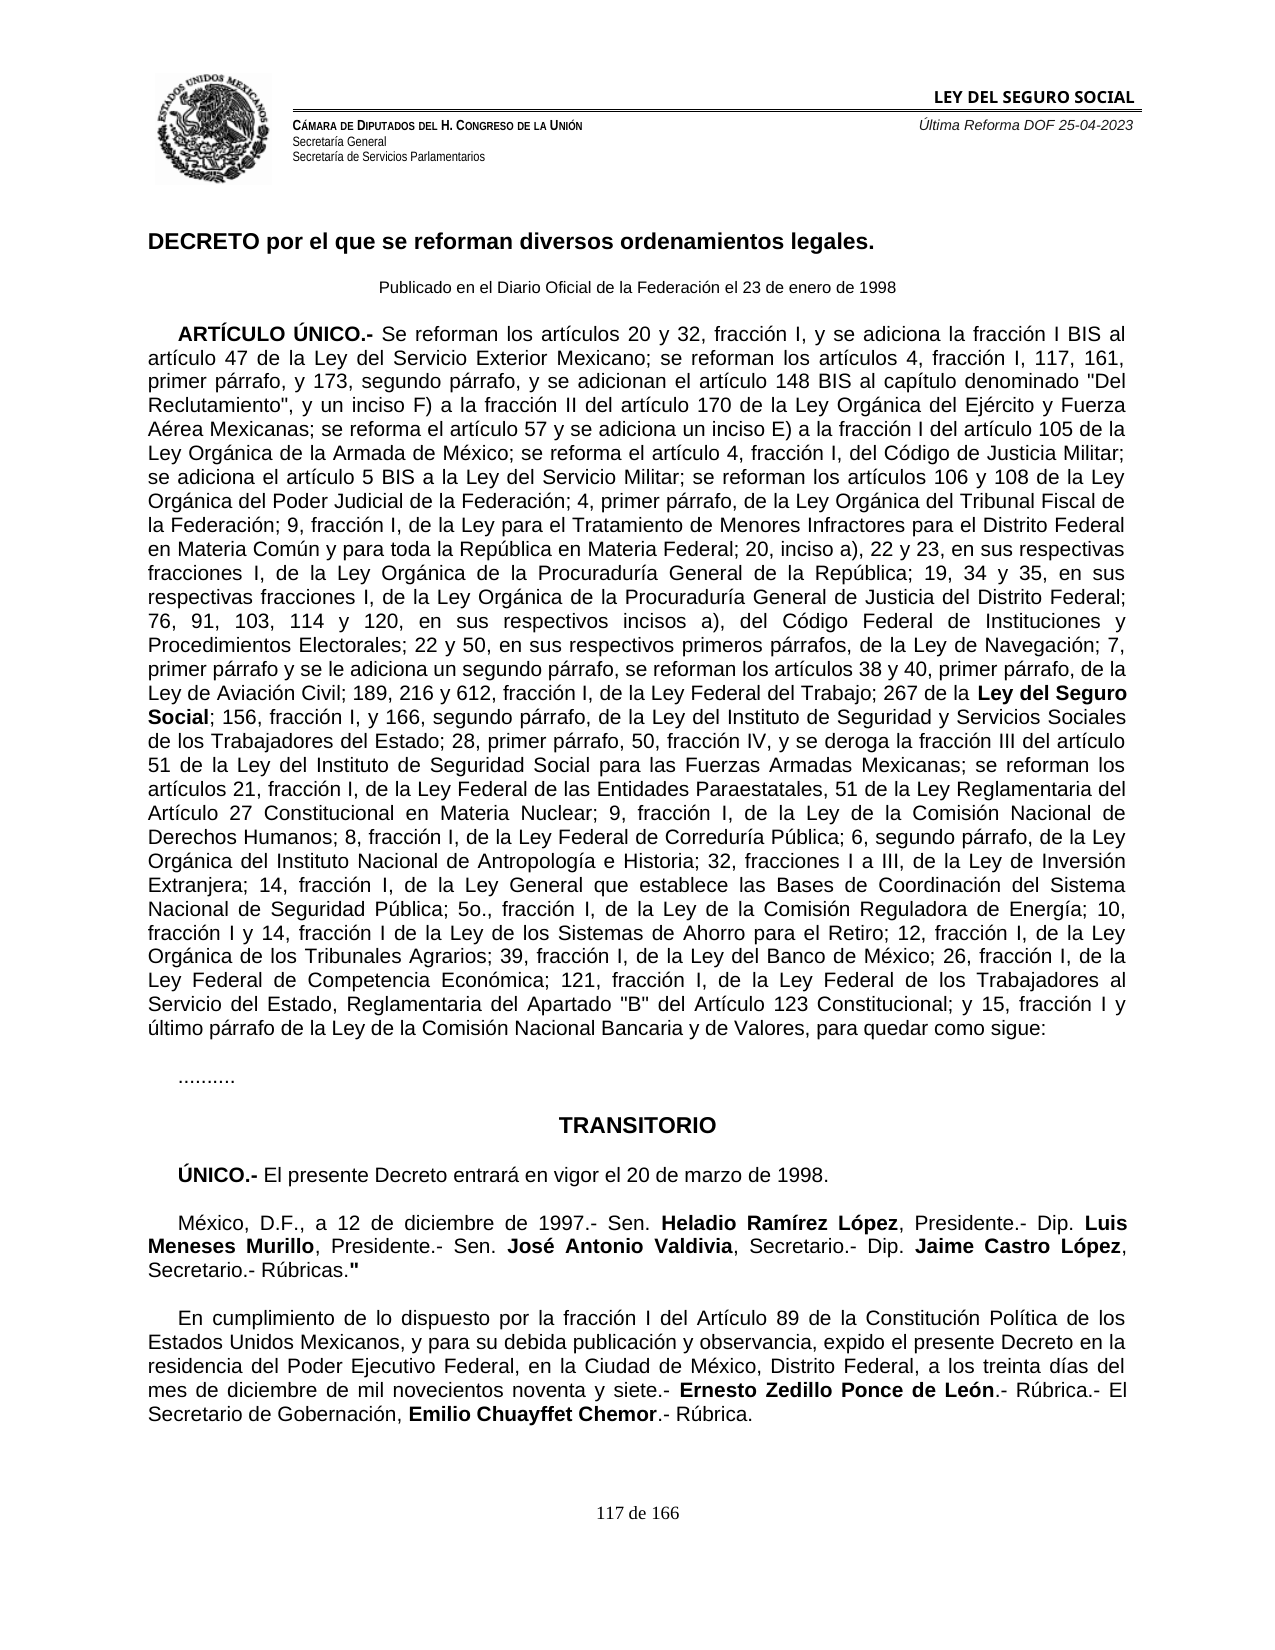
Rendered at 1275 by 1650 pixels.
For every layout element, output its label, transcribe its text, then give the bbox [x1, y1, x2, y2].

text México, D.F., a 12 de diciembre de 1997.- Sen. Heladio Ramírez López, Presidente.- Dip. Luis Meneses Murillo, Presidente.- Sen. José Antonio Valdivia, Secretario.- Dip. Jaime Castro López, Secretario.- Rúbricas." [148, 1210, 1127, 1282]
text DECRETO por el que se reforman diversos ordenamientos legales. [148, 228, 1127, 254]
text TRANSITORIO [148, 1112, 1127, 1138]
text ARTÍCULO ÚNICO.- Se reforman los artículos 20 y 32, fracción I, y se adiciona la fracción I BIS al artículo 47 de la Ley del Servicio Exterior Mexicano; se reforman los artículos 4, fracción I, 117, 161, primer párrafo, y 173, segundo párrafo, y se adicionan el artículo 148 BIS al capítulo denominado "Del Reclutamiento", y un inciso F) a la fracción II del artículo 170 de la Ley Orgánica del Ejército y Fuerza Aérea Mexicanas; se reforma el artículo 57 y se adiciona un inciso E) a la fracción I del artículo 105 de la Ley Orgánica de la Armada de México; se reforma el artículo 4, fracción I, del Código de Justicia Militar; se adiciona el artículo 5 BIS a la Ley del Servicio Militar; se reforman los artículos 106 y 108 de la Ley Orgánica del Poder Judicial de la Federación; 4, primer párrafo, de la Ley Orgánica del Tribunal Fiscal de la Federación; 9, fracción I, de la Ley para el Tratamiento de Menores Infractores para el Distrito Federal en Materia Común y para toda la República en Materia Federal; 20, inciso a), 22 y 23, en sus respectivas fracciones I, de la Ley Orgánica de la Procuraduría General de la República; 19, 34 y 35, en sus respectivas fracciones I, de la Ley Orgánica de la Procuraduría General de Justicia del Distrito Federal; 76, 91, 103, 114 y 120, en sus respectivos incisos a), del Código Federal de Instituciones y Procedimientos Electorales; 22 y 50, en sus respectivos primeros párrafos, de la Ley de Navegación; 7, primer párrafo y se le adiciona un segundo párrafo, se reforman los artículos 38 y 40, primer párrafo, de la Ley de Aviación Civil; 189, 216 y 612, fracción I, de la Ley Federal del Trabajo; 267 de la Ley del Seguro Social; 156, fracción I, y 166, segundo párrafo, de la Ley del Instituto de Seguridad y Servicios Sociales de los Trabajadores del Estado; 28, primer párrafo, 50, fracción IV, y se deroga la fracción III del artículo 51 de la Ley del Instituto de Seguridad Social para las Fuerzas Armadas Mexicanas; se reforman los artículos 21, fracción I, de la Ley Federal de las Entidades Paraestatales, 51 de la Ley Reglamentaria del Artículo 27 Constitucional en Materia Nuclear; 9, fracción I, de la Ley de la Comisión Nacional de Derechos Humanos; 8, fracción I, de la Ley Federal de Correduría Pública; 6, segundo párrafo, de la Ley Orgánica del Instituto Nacional de Antropología e Historia; 32, fracciones I a III, de la Ley de Inversión Extranjera; 14, fracción I, de la Ley General que establece las Bases de Coordinación del Sistema Nacional de Seguridad Pública; 5o., fracción I, de la Ley de la Comisión Reguladora de Energía; 10, fracción I y 14, fracción I de la Ley de los Sistemas de Ahorro para el Retiro; 12, fracción I, de la Ley Orgánica de los Tribunales Agrarios; 39, fracción I, de la Ley del Banco de México; 26, fracción I, de la Ley Federal de Competencia Económica; 121, fracción I, de la Ley Federal de los Trabajadores al Servicio del Estado, Reglamentaria del Apartado "B" del Artículo 123 Constitucional; y 15, fracción I y último párrafo de la Ley de la Comisión Nacional Bancaria y de Valores, para quedar como sigue: [148, 321, 1127, 1040]
text .......... [148, 1064, 1127, 1088]
text ÚNICO.- El presente Decreto entrará en vigor el 20 de marzo de 1998. [148, 1162, 1127, 1186]
text Publicado en el Diario Oficial de la Federación el 23 de enero de 1998 [148, 278, 1127, 297]
text En cumplimiento de lo dispuesto por la fracción I del Artículo 89 de la Constitución Política de los Estados Unidos Mexicanos, y para su debida publicación y observancia, expido el presente Decreto en la residencia del Poder Ejecutivo Federal, en la Ciudad de México, Distrito Federal, a los treinta días del mes de diciembre de mil novecientos noventa y siete.- Ernesto Zedillo Ponce de León.- Rúbrica.- El Secretario de Gobernación, Emilio Chuayffet Chemor.- Rúbrica. [148, 1306, 1127, 1426]
